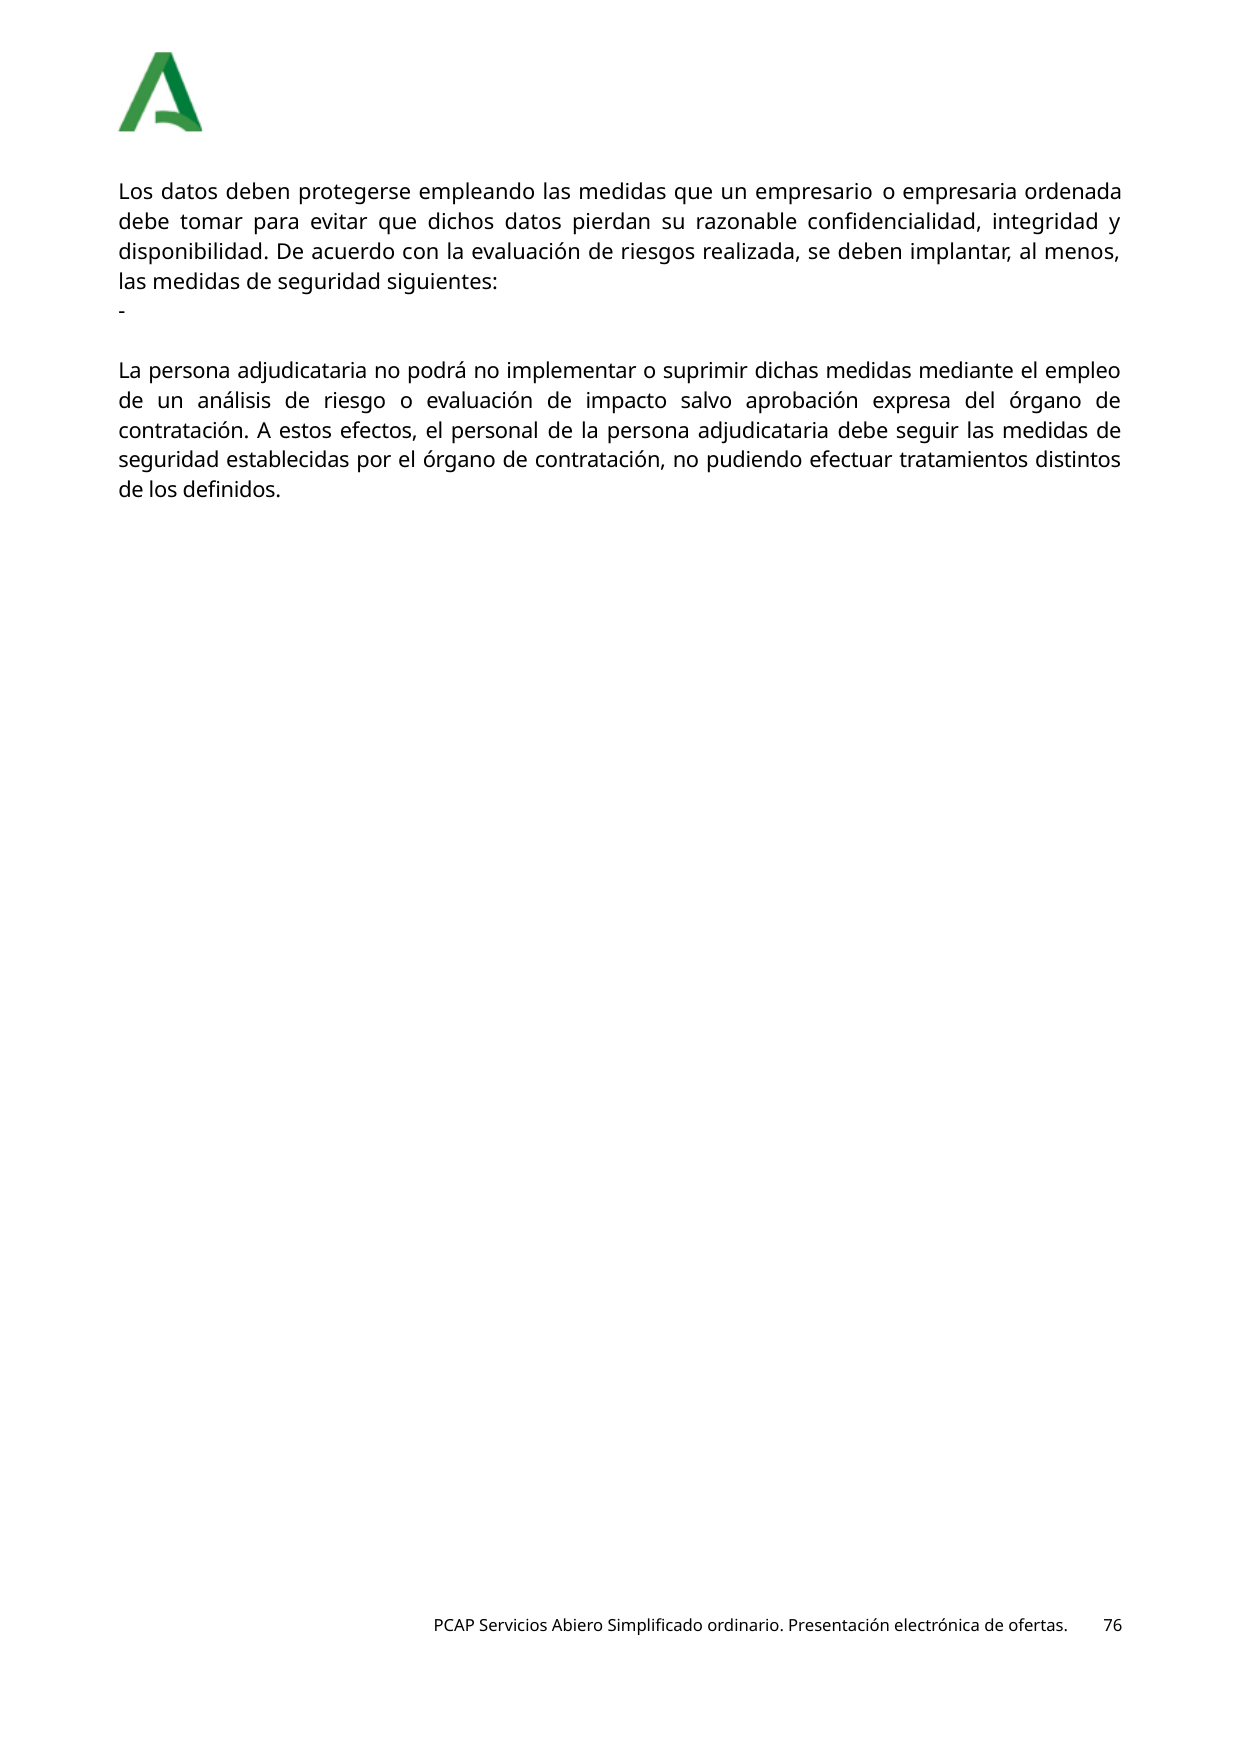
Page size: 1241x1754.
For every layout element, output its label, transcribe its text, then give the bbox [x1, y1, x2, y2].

picture [171, 9, 203, 151]
text Los datos deben protegerse empleando las medidas que un empresario o empresaria ordenada debe tomar para evitar que dichos datos pierdan su razonable confidencialidad, integridad y disponibilidad. De acuerdo con la evaluación de riesgos realizada, se deben implantar, al menos, las medidas de seguridad siguientes: [118, 176, 1122, 296]
text - [118, 296, 1122, 325]
text La persona adjudicataria no podrá no implementar o suprimir dichas medidas mediante el empleo de un análisis de riesgo o evaluación de impacto salvo aprobación expresa del órgano de contratación. A estos efectos, el personal de la persona adjudicataria debe seguir las medidas de seguridad establecidas por el órgano de contratación, no pudiendo efectuar tratamientos distintos de los definidos. [118, 355, 1122, 504]
